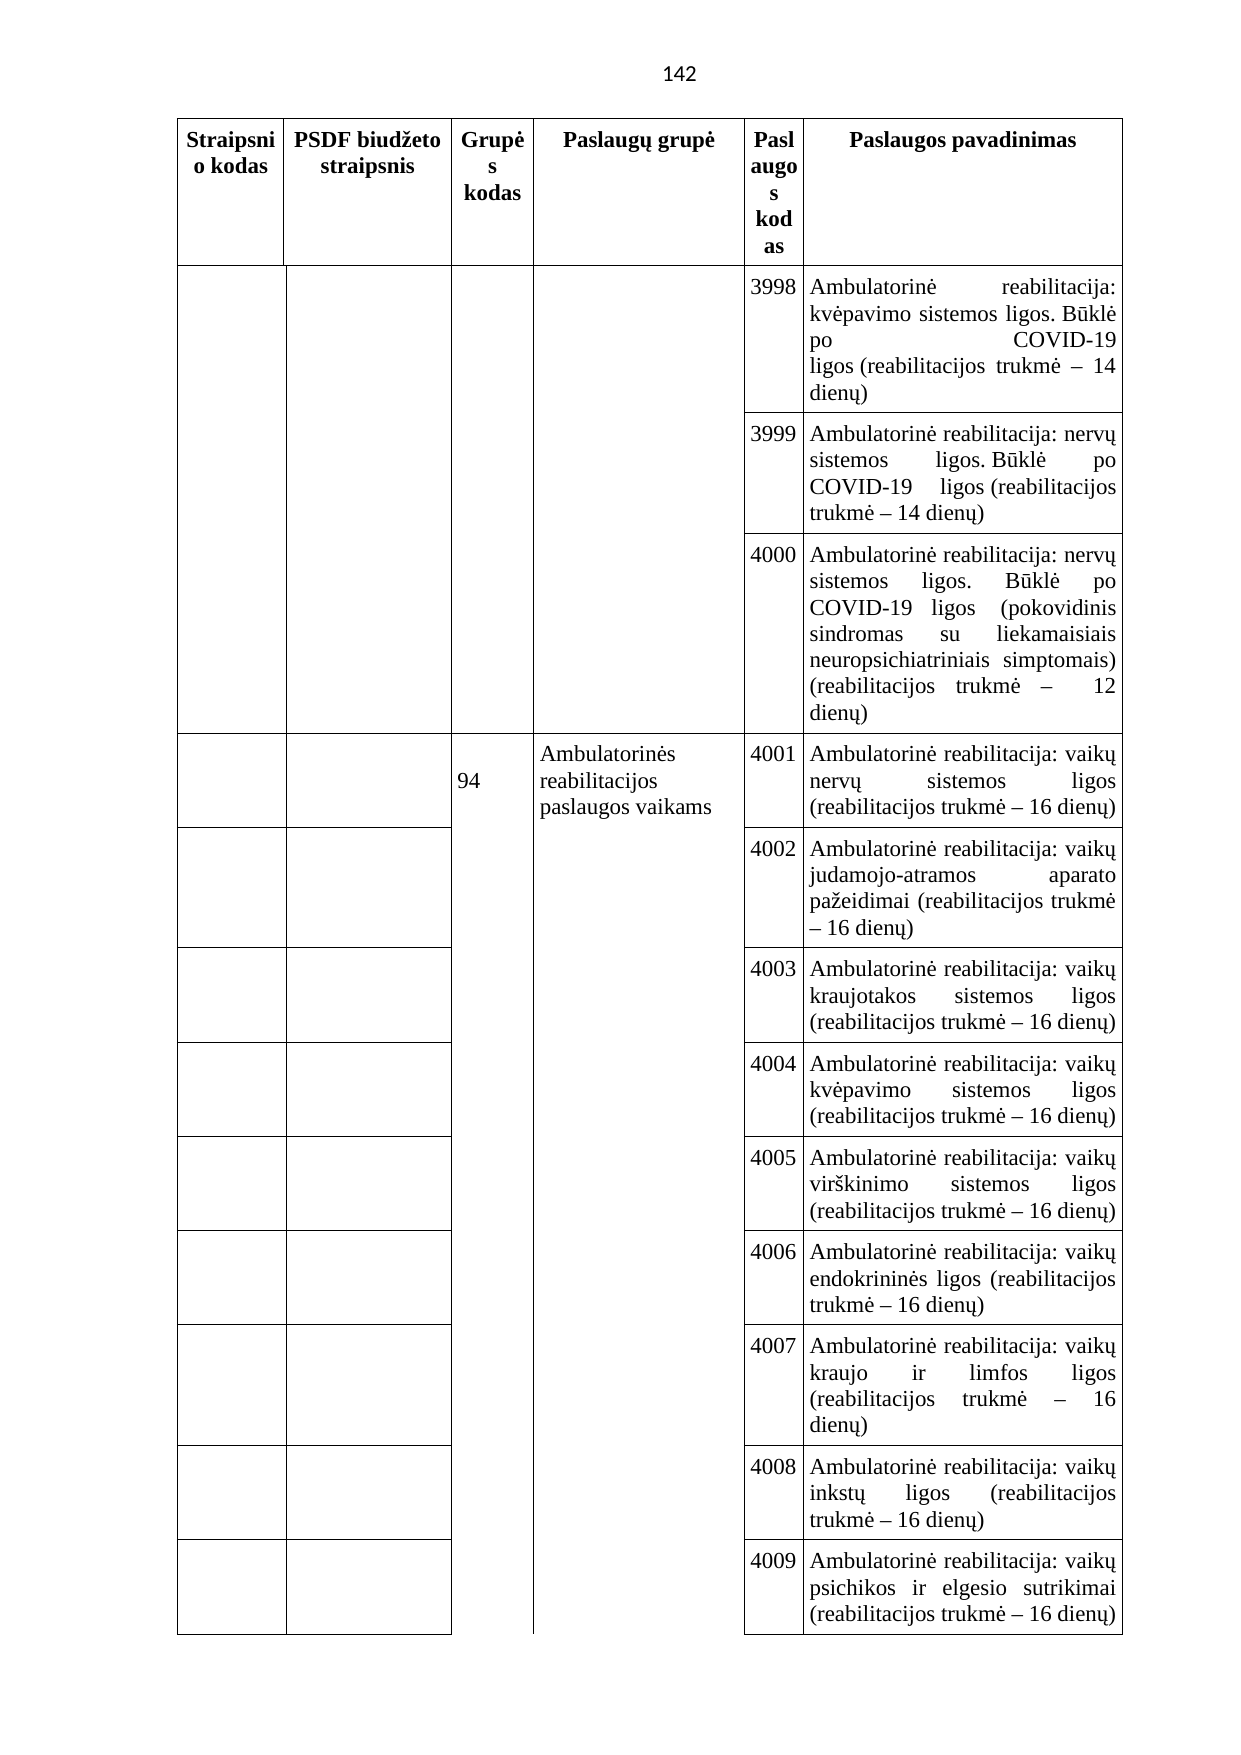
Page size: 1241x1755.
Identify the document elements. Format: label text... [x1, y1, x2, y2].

table_header Paslaugos pavadinimas [804, 119, 1122, 265]
table_header Grupės kodas [452, 119, 533, 265]
table_cell [178, 948, 286, 1042]
table_cell [287, 1231, 451, 1324]
table_cell 3999 [745, 413, 803, 533]
table_cell [534, 1230, 744, 1324]
table_cell 3998 [745, 266, 803, 412]
table_header Paslaugos kodas [745, 119, 803, 265]
table_header PSDF biudžeto straipsnis [284, 119, 451, 265]
table_cell [534, 412, 744, 533]
table_cell [534, 1324, 744, 1445]
table_cell [178, 1325, 286, 1445]
table_cell [178, 533, 286, 732]
table_cell [452, 412, 533, 533]
table_cell 4004 [745, 1043, 803, 1136]
table_cell [287, 828, 451, 947]
table_cell [287, 1446, 451, 1539]
table_cell [178, 734, 286, 827]
table_cell Ambulatorinė reabilitacija: nervų sistemos ligos. Būklė po COVID-19 ligos (reabilitacijos trukmė – 14 dienų) [804, 413, 1122, 533]
table_cell [178, 1446, 286, 1539]
table_cell 4009 [745, 1540, 803, 1633]
table_cell Ambulatorinė reabilitacija: vaikų virškinimo sistemos ligos (reabilitacijos trukmė – 16 dienų) [804, 1137, 1122, 1230]
table_cell [452, 1136, 533, 1230]
table_cell [178, 1231, 286, 1324]
table_cell 4000 [745, 534, 803, 732]
table_cell [287, 533, 451, 732]
table_cell 4007 [745, 1325, 803, 1445]
table_cell Ambulatorinė reabilitacija: vaikų nervų sistemos ligos (reabilitacijos trukmė – 16 dienų) [804, 734, 1122, 827]
table_cell [452, 266, 533, 412]
table_cell Ambulatorinė reabilitacija: vaikų inkstų ligos (reabilitacijos trukmė – 16 dienų) [804, 1446, 1122, 1539]
table_cell 4005 [745, 1137, 803, 1230]
table_cell [452, 1539, 533, 1633]
table_cell 94 [452, 734, 533, 827]
table_cell [534, 1042, 744, 1136]
table_header Straipsnio kodas [178, 119, 283, 265]
table_cell [287, 1043, 451, 1136]
table_cell [287, 734, 451, 827]
table_cell [178, 266, 286, 412]
table_cell [534, 266, 744, 412]
table_cell Ambulatorinė reabilitacija: vaikų psichikos ir elgesio sutrikimai (reabilitacijos trukmė – 16 dienų) [804, 1540, 1122, 1633]
table_cell [452, 533, 533, 732]
table_cell [178, 1540, 286, 1633]
table_cell [534, 533, 744, 732]
table_cell [534, 827, 744, 947]
table_cell [178, 1043, 286, 1136]
table_cell 4006 [745, 1231, 803, 1324]
table_cell 4001 [745, 734, 803, 827]
table_cell [178, 412, 286, 533]
table_cell [178, 1137, 286, 1230]
table_cell Ambulatorinė reabilitacija: kvėpavimo sistemos ligos. Būklė po COVID-19 ligos (reabilitacijos trukmė – 14 dienų) [804, 266, 1122, 412]
table_cell [287, 1137, 451, 1230]
table_cell [534, 947, 744, 1042]
table_cell [287, 266, 451, 412]
table_cell Ambulatorinė reabilitacija: vaikų endokrininės ligos (reabilitacijos trukmė – 16 dienų) [804, 1231, 1122, 1324]
table_cell 4008 [745, 1446, 803, 1539]
table_cell [452, 1042, 533, 1136]
table_cell Ambulatorinė reabilitacija: vaikų kvėpavimo sistemos ligos (reabilitacijos trukmė – 16 dienų) [804, 1043, 1122, 1136]
table_cell Ambulatorinė reabilitacija: vaikų judamojo-atramos aparato pažeidimai (reabilitacijos trukmė – 16 dienų) [804, 828, 1122, 947]
table_cell [178, 828, 286, 947]
table_cell [452, 1445, 533, 1539]
table_cell Ambulatorinė reabilitacija: vaikų kraujotakos sistemos ligos (reabilitacijos trukmė – 16 dienų) [804, 948, 1122, 1042]
table_header Paslaugų grupė [534, 119, 744, 265]
table_cell [534, 1539, 744, 1633]
table_cell 4003 [745, 948, 803, 1042]
table_cell Ambulatorinė reabilitacija: vaikų kraujo ir limfos ligos (reabilitacijos trukmė – 16 dienų) [804, 1325, 1122, 1445]
table_cell [534, 1445, 744, 1539]
table_cell [534, 1136, 744, 1230]
table_cell [452, 1230, 533, 1324]
table_cell Ambulatorinės reabilitacijos paslaugos vaikams [534, 734, 744, 827]
table_cell [287, 412, 451, 533]
table_cell [452, 827, 533, 947]
table_cell [452, 947, 533, 1042]
table_cell Ambulatorinė reabilitacija: nervų sistemos ligos. Būklė po COVID-19 ligos (pokovidinis sindromas su liekamaisiais neuropsichiatriniais simptomais) (reabilitacijos trukmė – 12 dienų) [804, 534, 1122, 732]
table_cell [287, 1325, 451, 1445]
table_cell 4002 [745, 828, 803, 947]
table_cell [287, 948, 451, 1042]
table_cell [287, 1540, 451, 1633]
table_cell [452, 1324, 533, 1445]
